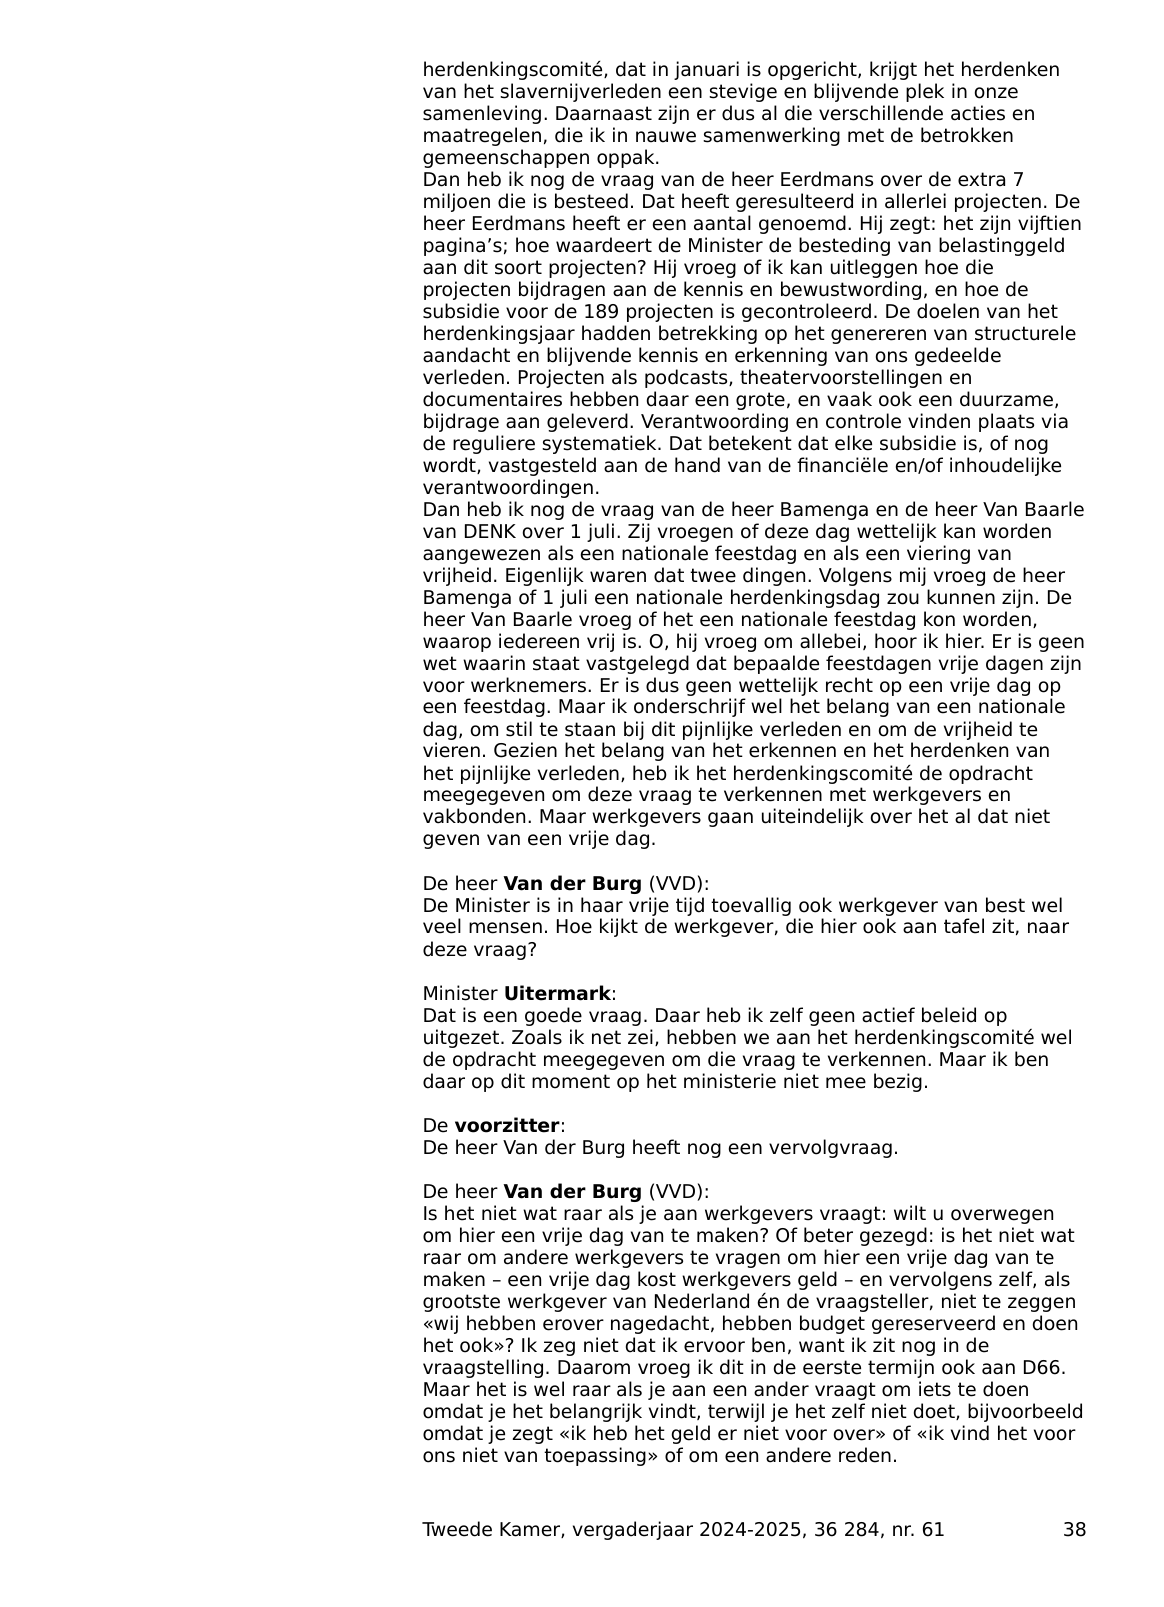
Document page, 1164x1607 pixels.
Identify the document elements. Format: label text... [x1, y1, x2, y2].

text Dan heb ik nog de vraag van de heer Bamenga en de heer Van Baarle van DENK over 1 juli. Zij vroegen of deze dag wettelijk kan worden aangewezen als een nationale feestdag en als een viering van vrijheid. Eigenlijk waren dat twee dingen. Volgens mij vroeg de heer Bamenga of 1 juli een nationale herdenkingsdag zou kunnen zijn. De heer Van Baarle vroeg of het een nationale feestdag kon worden, waarop iedereen vrij is. O, hij vroeg om allebei, hoor ik hier. Er is geen wet waarin staat vastgelegd dat bepaalde feestdagen vrije dagen zijn voor werknemers. Er is dus geen wettelijk recht op een vrije dag op een feestdag. Maar ik onderschrijf wel het belang van een nationale dag, om stil te staan bij dit pijnlijke verleden en om de vrijheid te vieren. Gezien het belang van het erkennen en het herdenken van het pijnlijke verleden, heb ik het herdenkingscomité de opdracht meegegeven om deze vraag te verkennen met werkgevers en vakbonden. Maar werkgevers gaan uiteindelijk over het al dat niet geven van een vrije dag. [422, 499, 1087, 850]
text De heer Van der Burg heeft nog een vervolgvraag. [422, 1137, 1087, 1159]
text De heer Van der Burg (VVD): [422, 872, 1087, 894]
text Dan heb ik nog de vraag van de heer Eerdmans over de extra 7 miljoen die is besteed. Dat heeft geresulteerd in allerlei projecten. De heer Eerdmans heeft er een aantal genoemd. Hij zegt: het zijn vijftien pagina’s; hoe waardeert de Minister de besteding van belastinggeld aan dit soort projecten? Hij vroeg of ik kan uitleggen hoe die projecten bijdragen aan de kennis en bewustwording, en hoe de subsidie voor de 189 projecten is gecontroleerd. De doelen van het herdenkingsjaar hadden betrekking op het genereren van structurele aandacht en blijvende kennis en erkenning van ons gedeelde verleden. Projecten als podcasts, theatervoorstellingen en documentaires hebben daar een grote, en vaak ook een duurzame, bijdrage aan geleverd. Verantwoording en controle vinden plaats via de reguliere systematiek. Dat betekent dat elke subsidie is, of nog wordt, vastgesteld aan de hand van de financiële en/of inhoudelijke verantwoordingen. [422, 169, 1087, 499]
text De voorzitter: [422, 1115, 1087, 1137]
text De Minister is in haar vrije tijd toevallig ook werkgever van best wel veel mensen. Hoe kijkt de werkgever, die hier ook aan tafel zit, naar deze vraag? [422, 894, 1087, 960]
text Is het niet wat raar als je aan werkgevers vraagt: wilt u overwegen om hier een vrije dag van te maken? Of beter gezegd: is het niet wat raar om andere werkgevers te vragen om hier een vrije dag van te maken – een vrije dag kost werkgevers geld – en vervolgens zelf, als grootste werkgever van Nederland én de vraagsteller, niet te zeggen «wij hebben erover nagedacht, hebben budget gereserveerd en doen het ook»? Ik zeg niet dat ik ervoor ben, want ik zit nog in de vraagstelling. Daarom vroeg ik dit in de eerste termijn ook aan D66. Maar het is wel raar als je aan een ander vraagt om iets te doen omdat je het belangrijk vindt, terwijl je het zelf niet doet, bijvoorbeeld omdat je zegt «ik heb het geld er niet voor over» of «ik vind het voor ons niet van toepassing» of om een andere reden. [422, 1203, 1087, 1467]
text herdenkingscomité, dat in januari is opgericht, krijgt het herdenken van het slavernijverleden een stevige en blijvende plek in onze samenleving. Daarnaast zijn er dus al die verschillende acties en maatregelen, die ik in nauwe samenwerking met de betrokken gemeenschappen oppak. [422, 59, 1087, 169]
text Dat is een goede vraag. Daar heb ik zelf geen actief beleid op uitgezet. Zoals ik net zei, hebben we aan het herdenkingscomité wel de opdracht meegegeven om die vraag te verkennen. Maar ik ben daar op dit moment op het ministerie niet mee bezig. [422, 1004, 1087, 1092]
text Minister Uitermark: [422, 983, 1087, 1004]
text De heer Van der Burg (VVD): [422, 1181, 1087, 1203]
